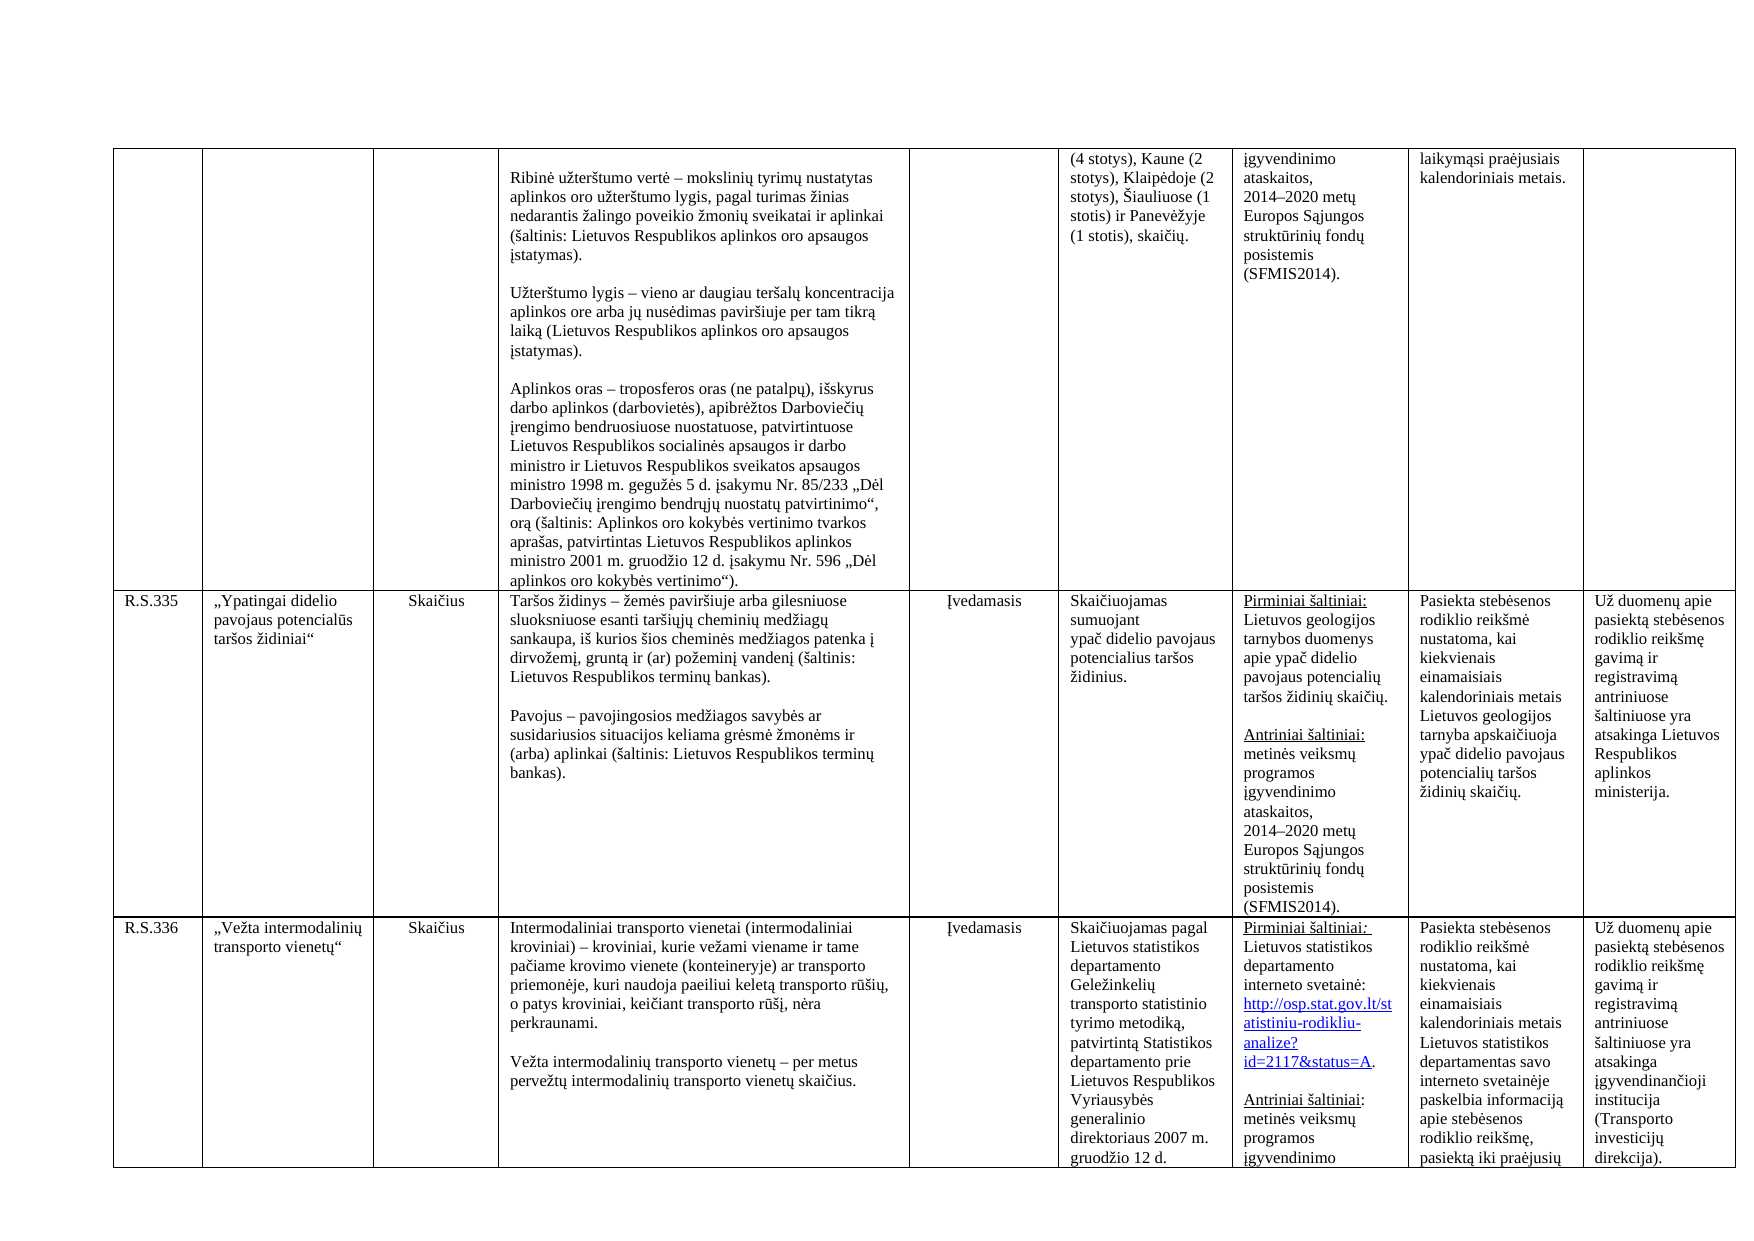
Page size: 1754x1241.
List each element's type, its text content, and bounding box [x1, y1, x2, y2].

table_cell „Ypatingai didelio pavojaus potencialūs taršos židiniai“ [203, 591, 373, 916]
table_cell „Vežta intermodalinių transporto vienetų“ [203, 918, 373, 1167]
table_cell Skaičius [374, 591, 498, 916]
table_cell Intermodaliniai transporto vienetai (intermodaliniai kroviniai) – kroviniai, kurie vežami viename ir tame pačiame krovimo vienete (konteineryje) ar transporto priemonėje, kuri naudoja paeiliui keletą transporto rūšių, o patys kroviniai, keičiant transporto rūšį, nėra perkraunami. Vežta intermodalinių transporto vienetų – per metus pervežtų intermodalinių transporto vienetų skaičius. [499, 918, 909, 1167]
table_cell įgyvendinimo ataskaitos, 2014–2020 metų Europos Sąjungos struktūrinių fondų posistemis (SFMIS2014). [1233, 149, 1408, 589]
table_cell Taršos židinys – žemės paviršiuje arba gilesniuose sluoksniuose esanti taršiųjų cheminių medžiagų sankaupa, iš kurios šios cheminės medžiagos patenka į dirvožemį, gruntą ir (ar) požeminį vandenį (šaltinis: Lietuvos Respublikos terminų bankas). Pavojus – pavojingosios medžiagos savybės ar susidariusios situacijos keliama grėsmė žmonėms ir (arba) aplinkai (šaltinis: Lietuvos Respublikos terminų bankas). [499, 591, 909, 916]
table_cell Pirminiai šaltiniai: Lietuvos statistikos departamento interneto svetainė: http://osp.stat.gov.lt/statistiniu-rodikliu-analize?id=2117&status=A. Antriniai šaltiniai: metinės veiksmų programos įgyvendinimo [1233, 918, 1408, 1167]
table_cell Pasiekta stebėsenos rodiklio reikšmė nustatoma, kai kiekvienais einamaisiais kalendoriniais metais Lietuvos statistikos departamentas savo interneto svetainėje paskelbia informaciją apie stebėsenos rodiklio reikšmę, pasiektą iki praėjusių [1409, 918, 1583, 1167]
table_cell Už duomenų apie pasiektą stebėsenos rodiklio reikšmę gavimą ir registravimą antriniuose šaltiniuose yra atsakinga įgyvendinančioji institucija (Transporto investicijų direkcija). [1584, 918, 1735, 1167]
table_cell [1584, 149, 1735, 589]
table_cell Įvedamasis [910, 918, 1058, 1167]
table_cell [374, 149, 498, 589]
table_cell R.S.336 [114, 918, 202, 1167]
table_cell laikymąsi praėjusiais kalendoriniais metais. [1409, 149, 1583, 589]
table_cell Už duomenų apie pasiektą stebėsenos rodiklio reikšmę gavimą ir registravimą antriniuose šaltiniuose yra atsakinga Lietuvos Respublikos aplinkos ministerija. [1584, 591, 1735, 916]
table_cell R.S.335 [114, 591, 202, 916]
table_cell Skaičiuojamas sumuojant ypač didelio pavojaus potencialius taršos židinius. [1059, 591, 1232, 916]
table_cell [114, 149, 202, 589]
table_cell Pasiekta stebėsenos rodiklio reikšmė nustatoma, kai kiekvienais einamaisiais kalendoriniais metais Lietuvos geologijos tarnyba apskaičiuoja ypač didelio pavojaus potencialių taršos židinių skaičių. [1409, 591, 1583, 916]
table_cell Įvedamasis [910, 591, 1058, 916]
table_cell Skaičiuojamas pagal Lietuvos statistikos departamento Geležinkelių transporto statistinio tyrimo metodiką, patvirtintą Statistikos departamento prie Lietuvos Respublikos Vyriausybės generalinio direktoriaus 2007 m. gruodžio 12 d. [1059, 918, 1232, 1167]
table_cell Pirminiai šaltiniai: Lietuvos geologijos tarnybos duomenys apie ypač didelio pavojaus potencialių taršos židinių skaičių. Antriniai šaltiniai: metinės veiksmų programos įgyvendinimo ataskaitos, 2014–2020 metų Europos Sąjungos struktūrinių fondų posistemis (SFMIS2014). [1233, 591, 1408, 916]
table_cell (4 stotys), Kaune (2 stotys), Klaipėdoje (2 stotys), Šiauliuose (1 stotis) ir Panevėžyje (1 stotis), skaičių. [1059, 149, 1232, 589]
table_cell [203, 149, 373, 589]
table_cell Skaičius [374, 918, 498, 1167]
table_cell Ribinė užterštumo vertė – mokslinių tyrimų nustatytas aplinkos oro užterštumo lygis, pagal turimas žinias nedarantis žalingo poveikio žmonių sveikatai ir aplinkai (šaltinis: Lietuvos Respublikos aplinkos oro apsaugos įstatymas). Užterštumo lygis – vieno ar daugiau teršalų koncentracija aplinkos ore arba jų nusėdimas paviršiuje per tam tikrą laiką (Lietuvos Respublikos aplinkos oro apsaugos įstatymas). Aplinkos oras – troposferos oras (ne patalpų), išskyrus darbo aplinkos (darbovietės), apibrėžtos Darboviečių įrengimo bendruosiuose nuostatuose, patvirtintuose Lietuvos Respublikos socialinės apsaugos ir darbo ministro ir Lietuvos Respublikos sveikatos apsaugos ministro 1998 m. gegužės 5 d. įsakymu Nr. 85/233 „Dėl Darboviečių įrengimo bendrųjų nuostatų patvirtinimo“, orą (šaltinis: Aplinkos oro kokybės vertinimo tvarkos aprašas, patvirtintas Lietuvos Respublikos aplinkos ministro 2001 m. gruodžio 12 d. įsakymu Nr. 596 „Dėl aplinkos oro kokybės vertinimo“). [499, 149, 909, 589]
table_cell [910, 149, 1058, 589]
